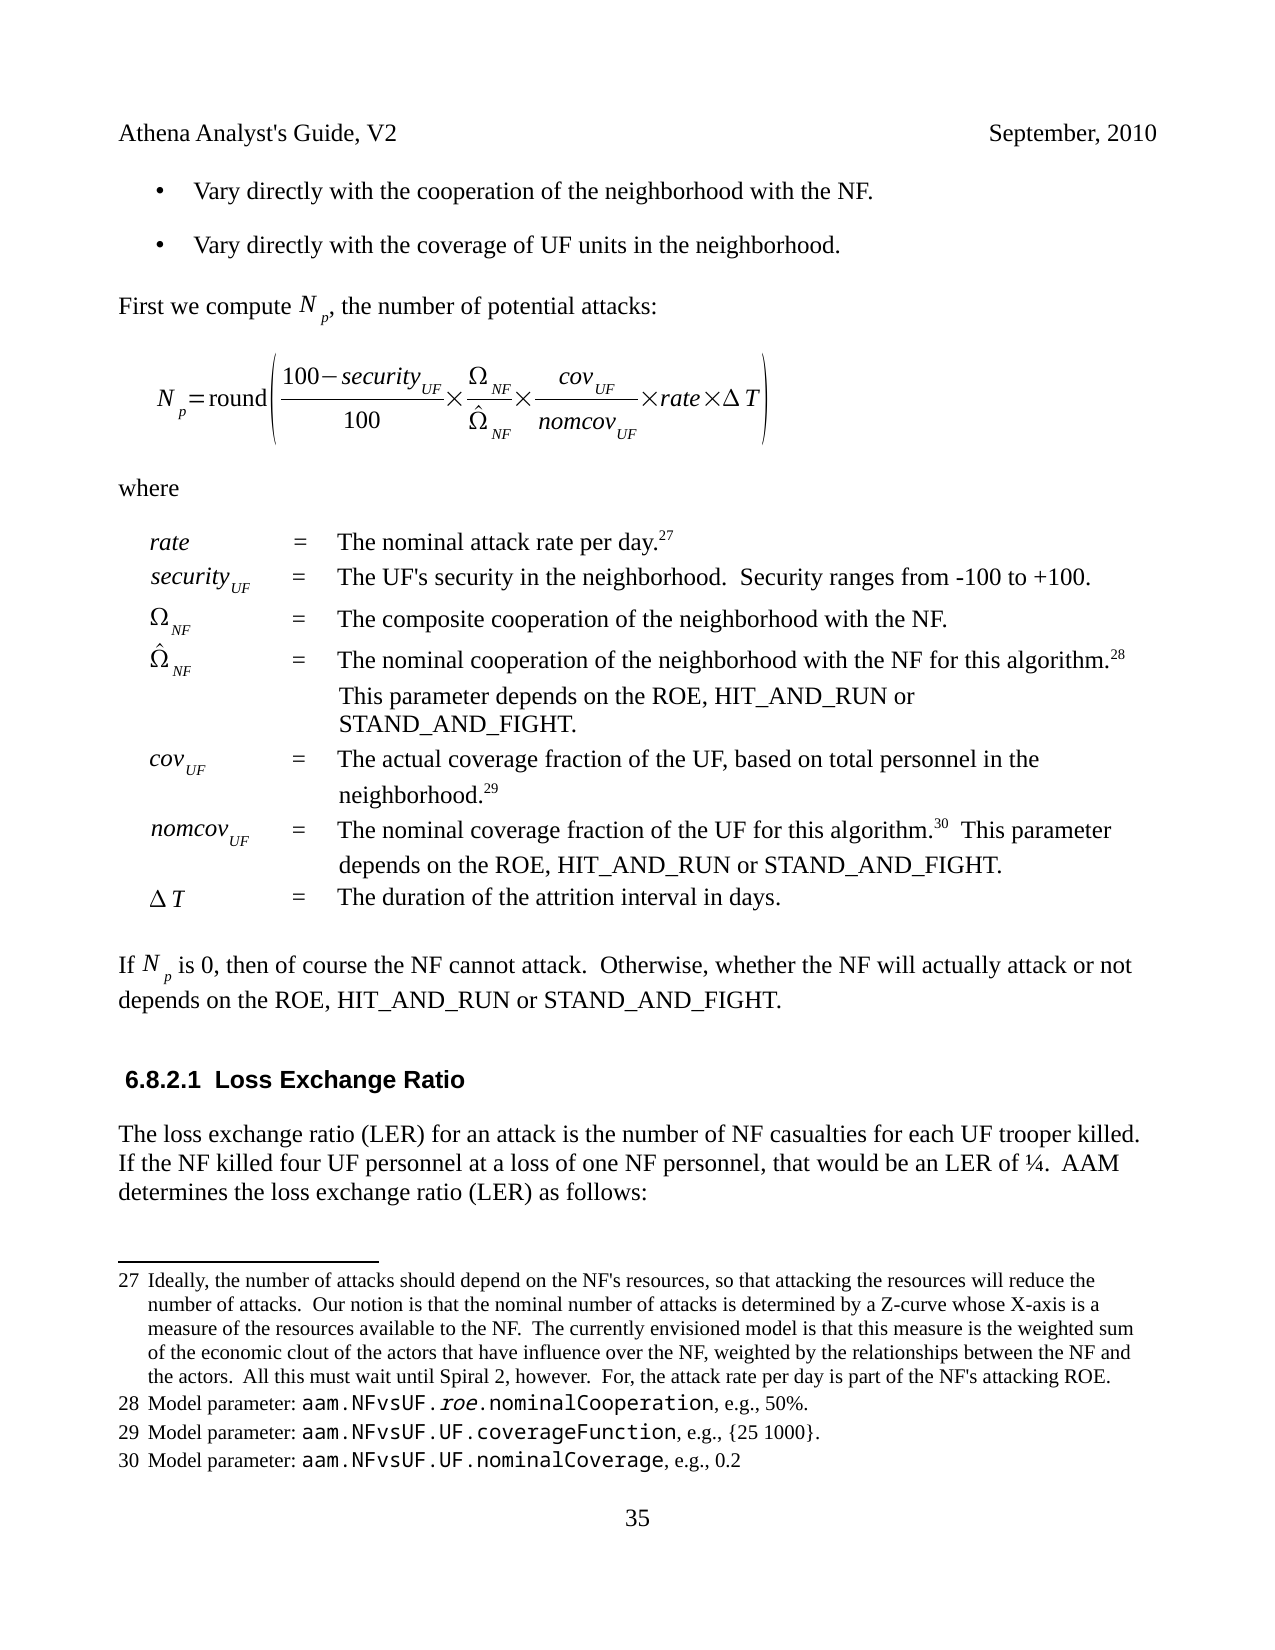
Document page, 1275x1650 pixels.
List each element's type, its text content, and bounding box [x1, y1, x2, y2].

text First we compute , the number of potential attacks: [118, 285, 1157, 326]
text Model parameter: aam.NFvsUF.UF.coverageFunction, e.g., {25 1000}. [118, 1417, 1157, 1445]
list Vary directly with the cooperation of the neighborhood with the NF. [156, 176, 1157, 205]
list Vary directly with the coverage of UF units in the neighborhood. [156, 231, 1157, 259]
text Ideally, the number of attacks should depend on the NF's resources, so that attacking the resources will reduce the number of attacks. Our notion is that the nominal number of attacks is determined by a Z-curve whose X-axis is a measure of the resources available to the NF. The currently envisioned model is that this measure is the weighted sum of the economic clout of the actors that have influence over the NF, weighted by the relationships between the NF and the actors. All this must wait until Spiral 2, however. For, the attack rate per day is part of the NF's attacking ROE. [118, 1268, 1157, 1388]
text = The duration of the attrition interval in days. [149, 879, 1157, 915]
text = The nominal coverage fraction of the UF for this algorithm. This parameter depends on the ROE, HIT_AND_RUN or STAND_AND_FIGHT. [149, 808, 1157, 879]
text Model parameter: aam.NFvsUF.roe.nominalCooperation, e.g., 50%. [118, 1388, 1157, 1417]
text = The nominal cooperation of the neighborhood with the NF for this algorithm. This parameter depends on the ROE, HIT_AND_RUN or STAND_AND_FIGHT. [149, 639, 1157, 738]
text where [118, 473, 1157, 502]
text = The actual coverage fraction of the UF, based on total personnel in the neighborhood. [149, 738, 1157, 808]
text = The composite cooperation of the neighborhood with the NF. [149, 598, 1157, 639]
text The loss exchange ratio (LER) for an attack is the number of NF casualties for each UF trooper killed. If the NF killed four UF personnel at a loss of one NF personnel, that would be an LER of ¼. AAM determines the loss exchange ratio (LER) as follows: [118, 1119, 1157, 1205]
text rate = The nominal attack rate per day. [149, 527, 1157, 556]
text Model parameter: aam.NFvsUF.UF.nominalCoverage, e.g., 0.2 [118, 1445, 1157, 1474]
text If is 0, then of course the NF cannot attack. Otherwise, whether the NF will actually attack or not depends on the ROE, HIT_AND_RUN or STAND_AND_FIGHT. [118, 944, 1157, 1014]
subtitle Loss Exchange Ratio [118, 1065, 1157, 1093]
text = The UF's security in the neighborhood. Security ranges from -100 to +100. [149, 556, 1157, 598]
